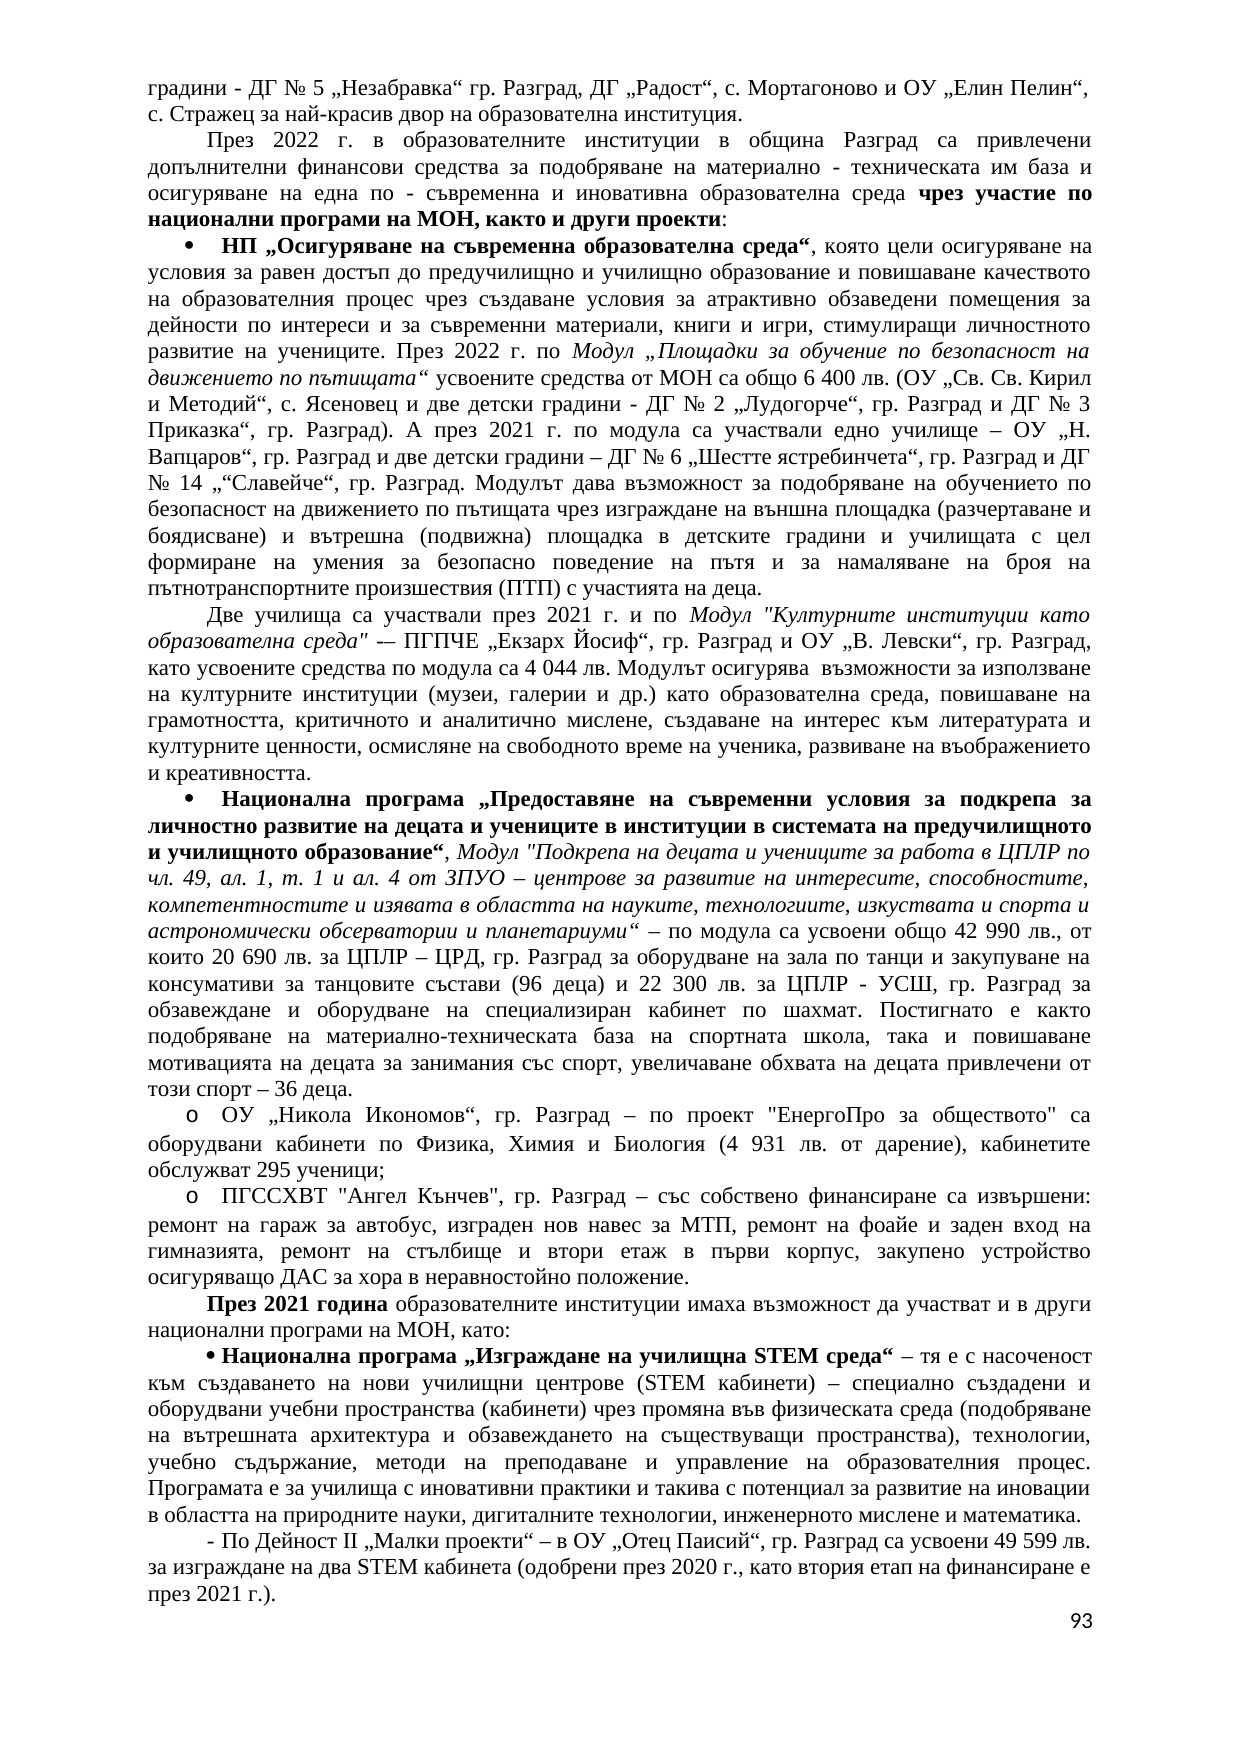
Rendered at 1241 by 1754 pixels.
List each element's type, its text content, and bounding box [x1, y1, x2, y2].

text През 2022 г. в образователните институции в община Разград са привлечени допълнителни финансови средства за подобряване на материално - техническата им база и осигуряване на една по - съвременна и иновативна образователна среда чрез участие по национални програми на МОН, както и други проекти: [148, 126, 1093, 232]
list ПГССХВТ "Ангел Кънчев", гр. Разград – със собствено финансиране са извършени: ремонт на гараж за автобус, изграден нов навес за МТП, ремонт на фоайе и заден вход на гимназията, ремонт на стълбище и втори етаж в първи корпус, закупено устройство осигуряващо ДАС за хора в неравностойно положение. [148, 1182, 1093, 1290]
list НП „Осигуряване на съвременна образователна среда“, която цели осигуряване на условия за равен достъп до предучилищно и училищно образование и повишаване качеството на образователния процес чрез създаване условия за атрактивно обзаведени помещения за дейности по интереси и за съвременни материали, книги и игри, стимулиращи личностното развитие на учениците. През 2022 г. по Модул „Площадки за обучение по безопасност на движението по пътищата“ усвоените средства от МОН са общо 6 400 лв. (ОУ „Св. Св. Кирил и Методий“, с. Ясеновец и две детски градини - ДГ № 2 „Лудогорче“, гр. Разград и ДГ № 3 Приказка“, гр. Разград). А през 2021 г. по модула са участвали едно училище – ОУ „Н. Вапцаров“, гр. Разград и две детски градини – ДГ № 6 „Шестте ястребинчета“, гр. Разград и ДГ № 14 „“Славейче“, гр. Разград. Модулът дава възможност за подобряване на обучението по безопасност на движението по пътищата чрез изграждане на външна площадка (разчертаване и боядисване) и вътрешна (подвижна) площадка в детските градини и училищата с цел формиране на умения за безопасно поведение на пътя и за намаляване на броя на пътнотранспортните произшествия (ПТП) с участията на деца. [148, 232, 1093, 601]
text градини - ДГ № 5 „Незабравка“ гр. Разград, ДГ „Радост“, с. Мортагоново и ОУ „Елин Пелин“, с. Стражец за най-красив двор на образователна институция. [148, 74, 1090, 126]
text - По Дейност II „Малки проекти“ – в ОУ „Отец Паисий“, гр. Разград са усвоени 49 599 лв. за изграждане на два STEM кабинета (одобрени през 2020 г., като втория етап на финансиране е през 2021 г.). [148, 1527, 1093, 1606]
list Национална програма „Предоставяне на съвременни условия за подкрепа за личностно развитие на децата и учениците в институции в системата на предучилищното и училищното образование“, Модул "Подкрепа на децата и учениците за работа в ЦПЛР по чл. 49, ал. 1, т. 1 и ал. 4 от ЗПУО – центрове за развитие на интересите, способностите, компетентностите и изявата в областта на науките, технологиите, изкуствата и спорта и астрономически обсерватории и планетариуми“ – по модула са усвоени общо 42 990 лв., от които 20 690 лв. за ЦПЛР – ЦРД, гр. Разград за оборудване на зала по танци и закупуване на консумативи за танцовите състави (96 деца) и 22 300 лв. за ЦПЛР - УСШ, гр. Разград за обзавеждане и оборудване на специализиран кабинет по шахмат. Постигнато е както подобряване на материално-техническата база на спортната школа, така и повишаване мотивацията на децата за занимания със спорт, увеличаване обхвата на децата привлечени от този спорт – 36 деца. [148, 785, 1093, 1102]
text Две училища са участвали през 2021 г. и по Модул "Културните институции като образователна среда" -– ПГПЧЕ „Екзарх Йосиф“, гр. Разград и ОУ „В. Левски“, гр. Разград, като усвоените средства по модула са 4 044 лв. Модулът осигурява възможности за използване на културните институции (музеи, галерии и др.) като образователна среда, повишаване на грамотността, критичното и аналитично мислене, създаване на интерес към литературата и културните ценности, осмисляне на свободното време на ученика, развиване на въображението и креативността. [148, 601, 1093, 785]
list Национална програма „Изграждане на училищна STEM среда“ – тя е с насоченост към създаването на нови училищни центрове (STEM кабинети) – специално създадени и оборудвани учебни пространства (кабинети) чрез промяна във физическата среда (подобряване на вътрешната архитектура и обзавеждането на съществуващи пространства), технологии, учебно съдържание, методи на преподаване и управление на образователния процес. Програмата е за училища с иновативни практики и такива с потенциал за развитие на иновации в областта на природните науки, дигиталните технологии, инженерното мислене и математика. [148, 1342, 1093, 1527]
list ОУ „Никола Икономов“, гр. Разград – по проект "ЕнергоПро за обществото" са оборудвани кабинети по Физика, Химия и Биология (4 931 лв. от дарение), кабинетите обслужват 295 ученици; [148, 1102, 1093, 1182]
text През 2021 година образователните институции имаха възможност да участват и в други национални програми на МОН, като: [148, 1290, 1093, 1342]
